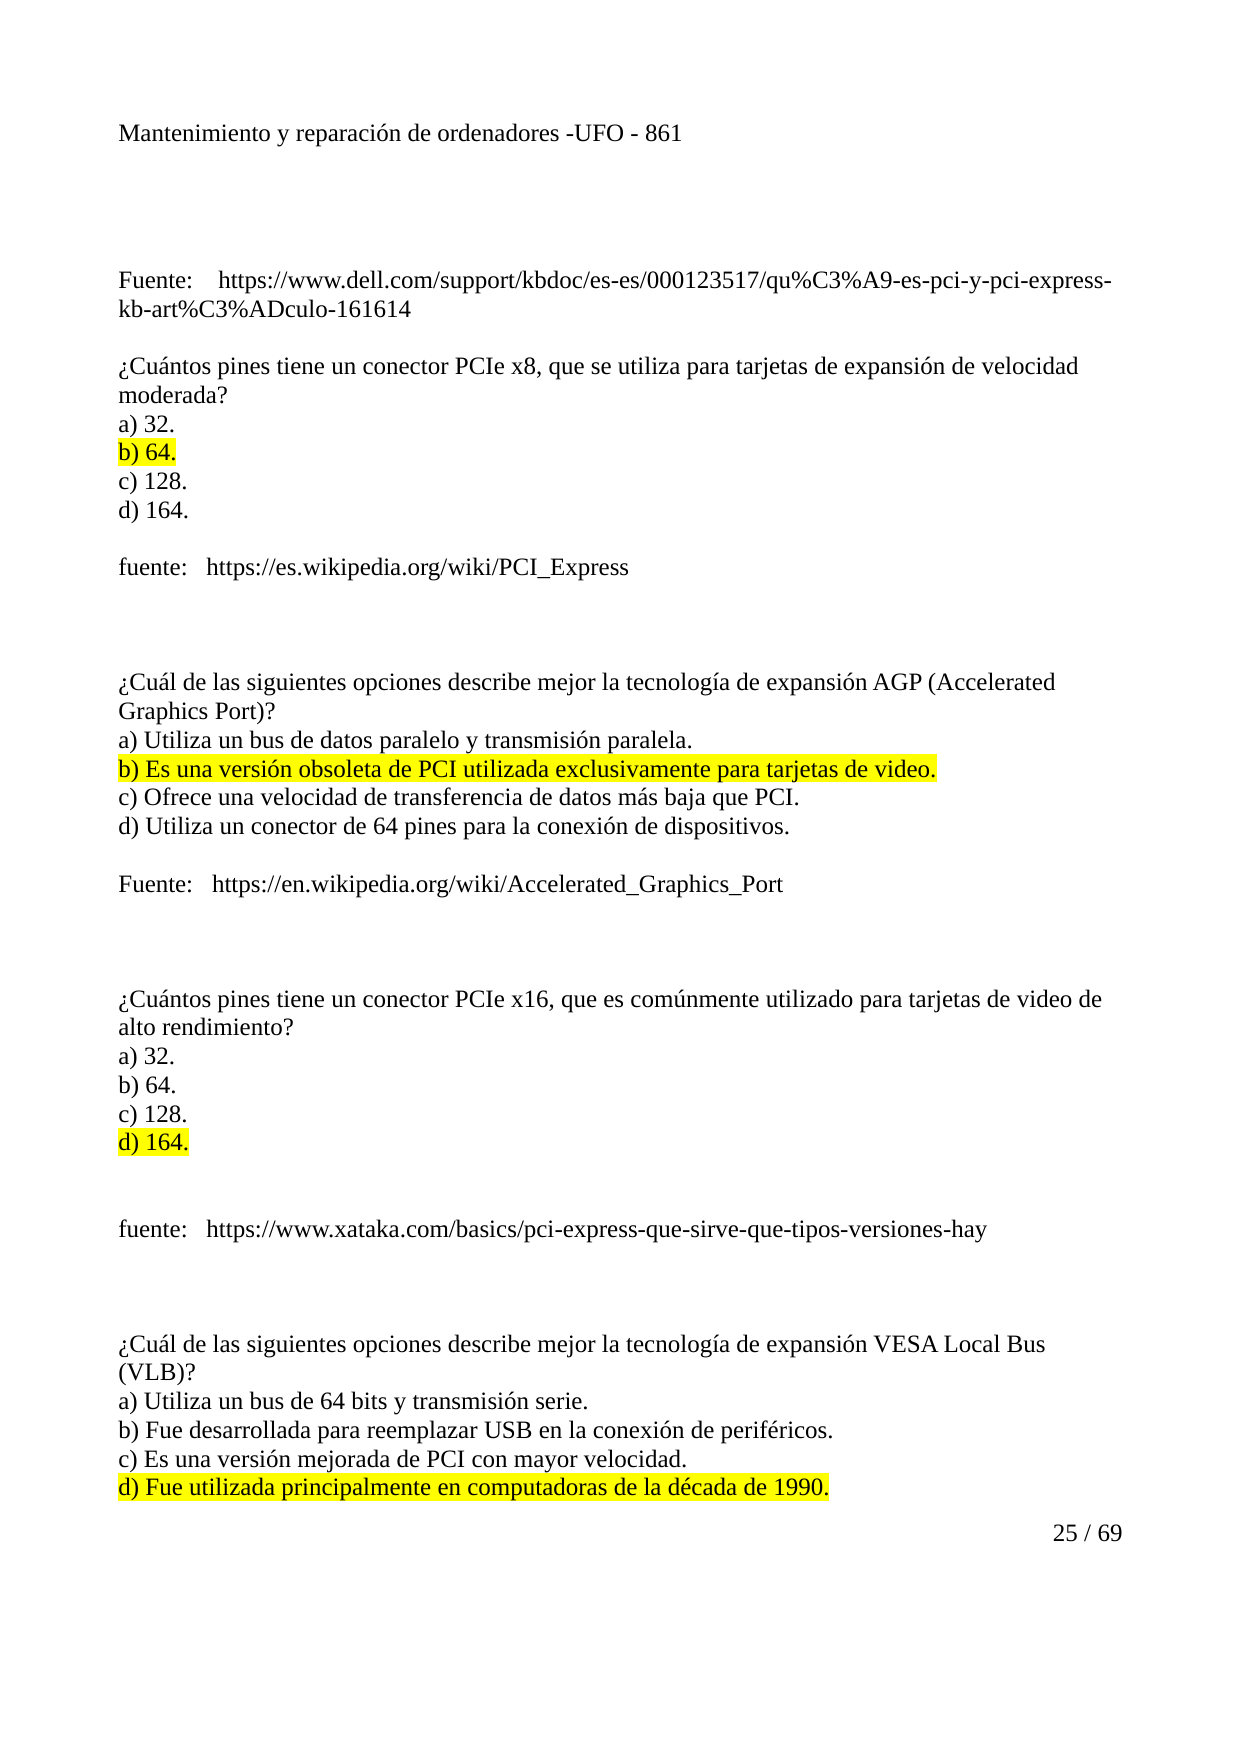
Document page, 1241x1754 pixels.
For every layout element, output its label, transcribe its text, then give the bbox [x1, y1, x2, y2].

text a) 32. [118, 1041, 1122, 1070]
text d) Fue utilizada principalmente en computadoras de la década de 1990. [118, 1472, 1122, 1501]
text ¿Cuál de las siguientes opciones describe mejor la tecnología de expansión VESA Local Bus (VLB)? [118, 1329, 1122, 1386]
text d) 164. [118, 495, 1122, 524]
text Fuente: https://www.dell.com/support/kbdoc/es-es/000123517/qu%C3%A9-es-pci-y-pci-express-kb-art%C3%ADculo-161614 [118, 265, 1122, 322]
text d) Utiliza un conector de 64 pines para la conexión de dispositivos. [118, 811, 1122, 840]
text fuente: https://www.xataka.com/basics/pci-express-que-sirve-que-tipos-versiones-hay [118, 1214, 1122, 1242]
text c) 128. [118, 466, 1122, 495]
text Fuente: https://en.wikipedia.org/wiki/Accelerated_Graphics_Port [118, 869, 1122, 897]
text b) 64. [118, 1070, 1122, 1099]
text d) 164. [118, 1127, 1122, 1156]
text c) 128. [118, 1099, 1122, 1127]
text b) 64. [118, 437, 1122, 466]
text ¿Cuál de las siguientes opciones describe mejor la tecnología de expansión AGP (Accelerated Graphics Port)? [118, 667, 1122, 725]
text a) Utiliza un bus de datos paralelo y transmisión paralela. [118, 725, 1122, 754]
text a) 32. [118, 409, 1122, 437]
text a) Utiliza un bus de 64 bits y transmisión serie. [118, 1386, 1122, 1415]
text c) Ofrece una velocidad de transferencia de datos más baja que PCI. [118, 782, 1122, 811]
text ¿Cuántos pines tiene un conector PCIe x16, que es comúnmente utilizado para tarjetas de video de alto rendimiento? [118, 984, 1122, 1041]
text b) Fue desarrollada para reemplazar USB en la conexión de periféricos. [118, 1415, 1122, 1444]
text fuente: https://es.wikipedia.org/wiki/PCI_Express [118, 552, 1122, 581]
text c) Es una versión mejorada de PCI con mayor velocidad. [118, 1444, 1122, 1472]
text ¿Cuántos pines tiene un conector PCIe x8, que se utiliza para tarjetas de expansión de velocidad moderada? [118, 351, 1122, 409]
text b) Es una versión obsoleta de PCI utilizada exclusivamente para tarjetas de video. [118, 754, 1122, 782]
